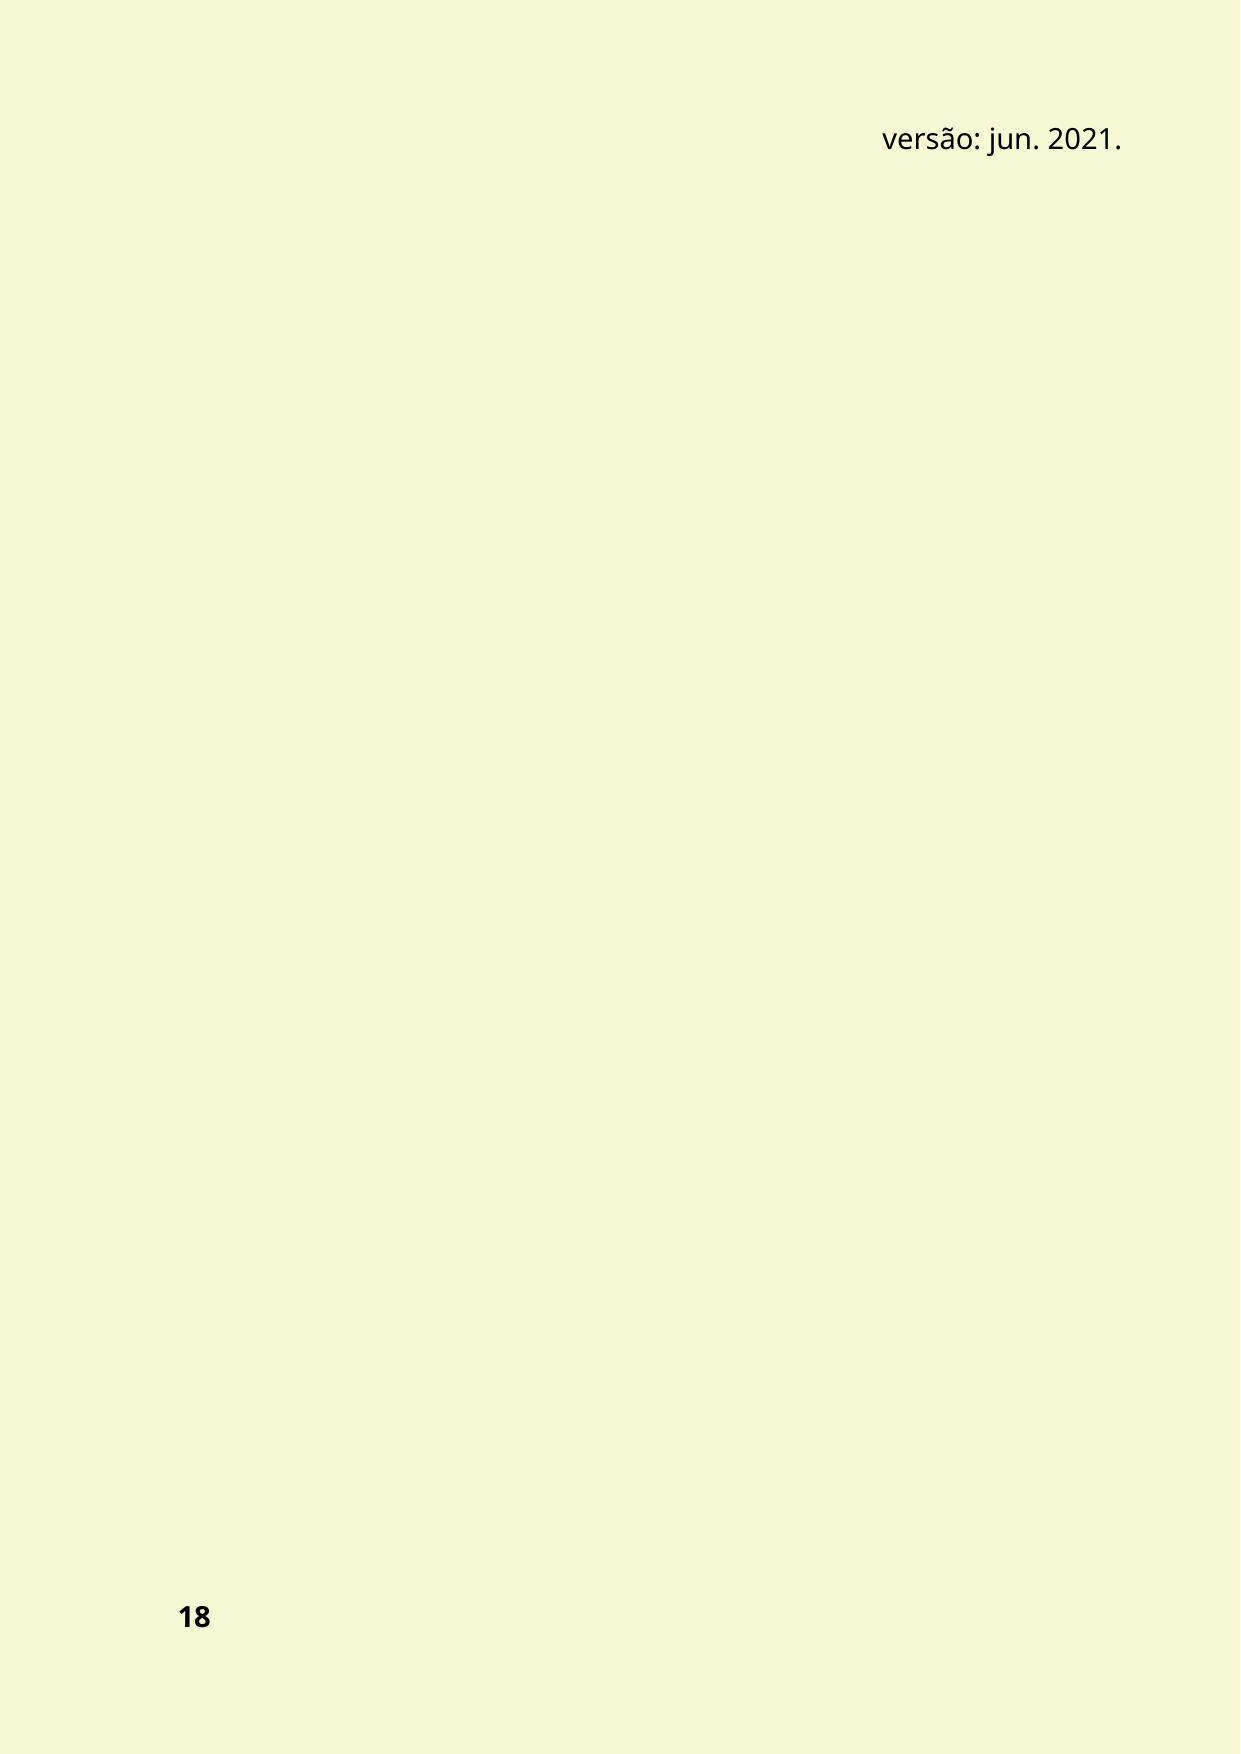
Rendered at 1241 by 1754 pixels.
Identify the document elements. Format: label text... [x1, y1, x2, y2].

text versão: jun. 2021. [177, 118, 1122, 158]
